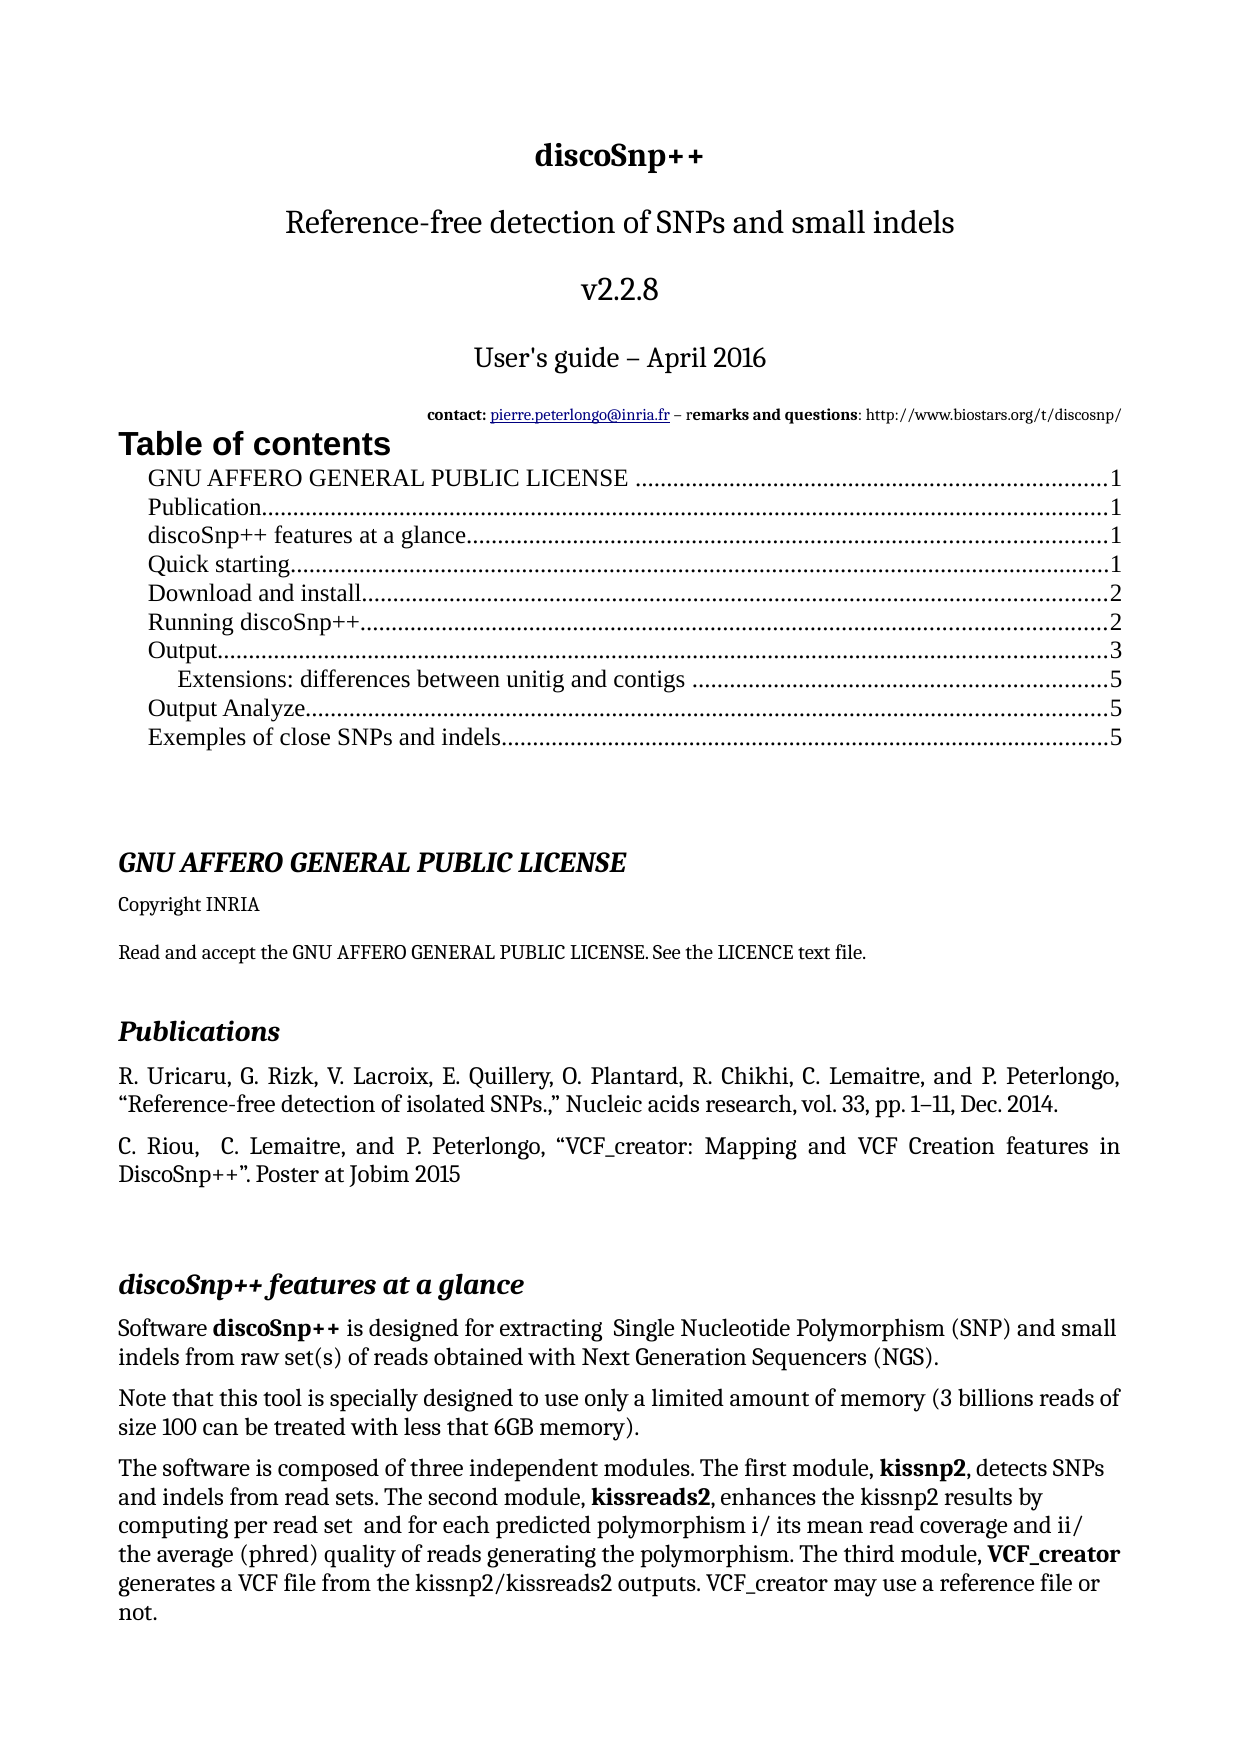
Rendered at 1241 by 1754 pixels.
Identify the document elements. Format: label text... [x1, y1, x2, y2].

text Download and install 2 [148, 578, 1122, 607]
text R. Uricaru, G. Rizk, V. Lacroix, E. Quillery, O. Plantard, R. Chikhi, C. Lemaitre, and P. Peterlongo, “Reference-free detection of isolated SNPs.,” Nucleic acids research, vol. 33, pp. 1–11, Dec. 2014. [118, 1062, 1122, 1119]
text contact: pierre.peterlongo@inria.fr – remarks and questions: http://www.biostars.org/t/discosnp/ [118, 405, 1122, 424]
subtitle discoSnp++ [118, 143, 1122, 173]
text Note that this tool is specially designed to use only a limited amount of memory (3 billions reads of size 100 can be treated with less that 6GB memory). [118, 1384, 1122, 1441]
text Output Analyze 5 [148, 693, 1122, 722]
subtitle v2.2.8 [118, 277, 1122, 307]
subtitle discoSnp++ features at a glance [118, 1268, 1122, 1301]
subtitle Reference-free detection of SNPs and small indels [118, 210, 1122, 239]
text C. Riou, C. Lemaitre, and P. Peterlongo, “VCF_creator: Mapping and VCF Creation features in DiscoSnp++”. Poster at Jobim 2015 [118, 1132, 1122, 1189]
text Output 3 [148, 635, 1122, 664]
text Copyright INRIA [118, 892, 1122, 916]
subtitle Publications [118, 1016, 1122, 1049]
subtitle User's guide – April 2016 [118, 344, 1122, 373]
text Read and accept the GNU AFFERO GENERAL PUBLIC LICENSE. See the LICENCE text file. [118, 940, 1122, 964]
text Publication 1 [148, 492, 1122, 520]
subtitle Table of contents [118, 424, 1122, 463]
text Software discoSnp++ is designed for extracting Single Nucleotide Polymorphism (SNP) and small indels from raw set(s) of reads obtained with Next Generation Sequencers (NGS). [118, 1314, 1122, 1371]
text Running discoSnp++ 2 [148, 607, 1122, 635]
subtitle GNU AFFERO GENERAL PUBLIC LICENSE [118, 846, 1122, 880]
text GNU AFFERO GENERAL PUBLIC LICENSE 1 [148, 463, 1122, 492]
text Extensions: differences between unitig and contigs 5 [177, 664, 1122, 693]
text The software is composed of three independent modules. The first module, kissnp2, detects SNPs and indels from read sets. The second module, kissreads2, enhances the kissnp2 results by computing per read set and for each predicted polymorphism i/ its mean read coverage and ii/ the average (phred) quality of reads generating the polymorphism. The third module, VCF_creator generates a VCF file from the kissnp2/kissreads2 outputs. VCF_creator may use a reference file or not. [118, 1454, 1122, 1626]
text Exemples of close SNPs and indels 5 [148, 722, 1122, 750]
text Quick starting 1 [148, 549, 1122, 578]
text discoSnp++ features at a glance 1 [148, 520, 1122, 549]
